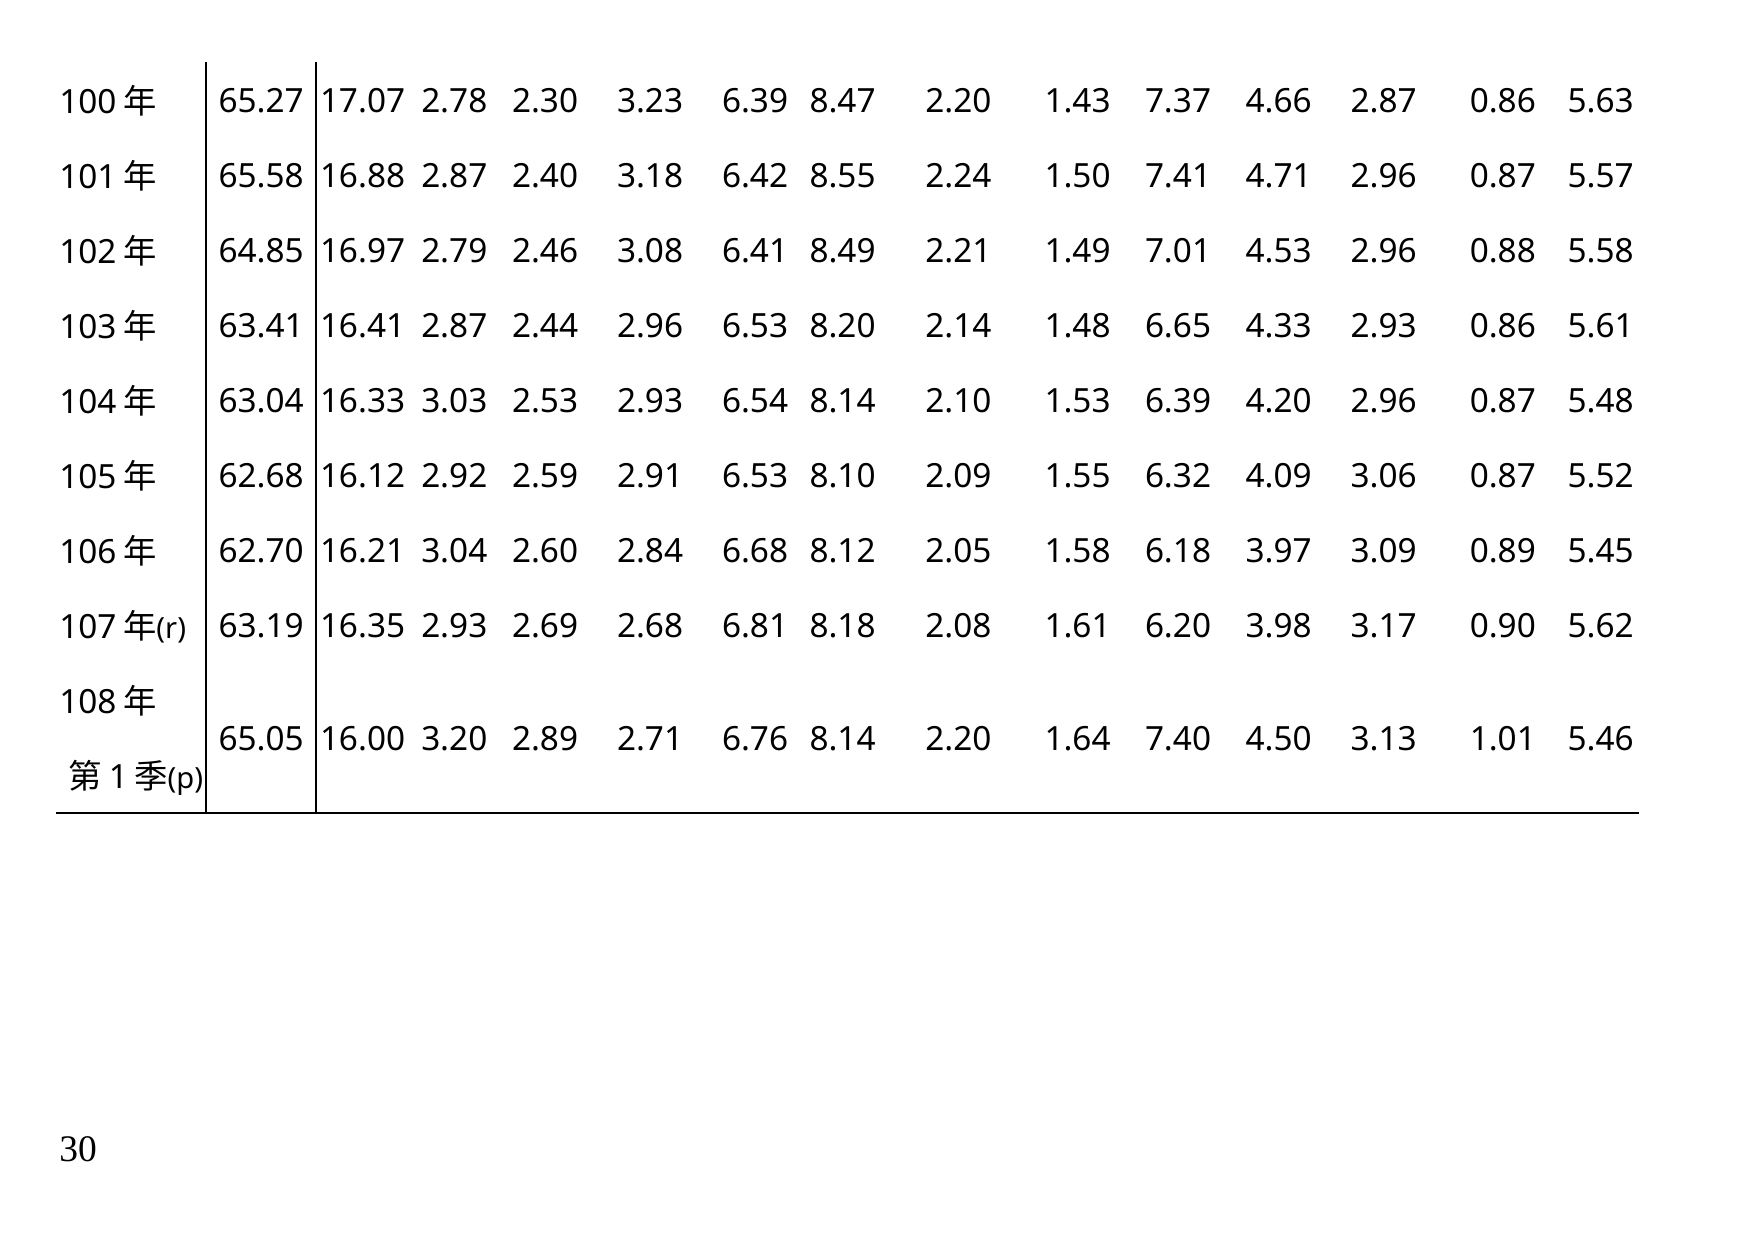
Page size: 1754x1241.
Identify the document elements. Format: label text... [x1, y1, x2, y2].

table_cell 6.81 [710, 587, 800, 662]
table_cell 7.01 [1123, 212, 1233, 287]
table_cell 2.89 [500, 662, 590, 812]
table_cell 5.45 [1562, 512, 1639, 587]
table_cell 1.53 [1032, 362, 1123, 437]
table_cell 2.44 [500, 287, 590, 362]
table_cell 2.96 [1324, 362, 1443, 437]
table_cell 2.60 [500, 512, 590, 587]
table_cell 16.88 [317, 137, 409, 212]
table_cell 4.09 [1233, 437, 1324, 512]
table_cell 16.35 [317, 587, 409, 662]
table_cell 5.46 [1562, 662, 1639, 812]
table_cell 2.84 [590, 512, 709, 587]
table_cell 4.66 [1233, 62, 1324, 137]
table_cell 3.98 [1233, 587, 1324, 662]
table_cell 1.64 [1032, 662, 1123, 812]
table_cell 2.79 [409, 212, 499, 287]
table_cell 2.78 [409, 62, 499, 137]
table_cell 62.68 [207, 437, 315, 512]
table_cell 2.30 [500, 62, 590, 137]
table_cell 7.41 [1123, 137, 1233, 212]
table_cell 1.58 [1032, 512, 1123, 587]
table_cell 6.53 [710, 437, 800, 512]
table_cell 3.06 [1324, 437, 1443, 512]
table_cell 6.54 [710, 362, 800, 437]
table_cell 8.20 [800, 287, 884, 362]
table_cell 16.21 [317, 512, 409, 587]
table_cell 8.14 [800, 662, 884, 812]
table_cell 5.62 [1562, 587, 1639, 662]
table_cell 6.65 [1123, 287, 1233, 362]
table_cell 5.48 [1562, 362, 1639, 437]
table_cell 105年 [56, 437, 205, 512]
table_cell 2.69 [500, 587, 590, 662]
table_cell 63.41 [207, 287, 315, 362]
table_cell 65.27 [207, 62, 315, 137]
table_cell 2.87 [1324, 62, 1443, 137]
table_cell 5.52 [1562, 437, 1639, 512]
table_cell 8.18 [800, 587, 884, 662]
table_cell 5.58 [1562, 212, 1639, 287]
table_cell 2.14 [885, 287, 1032, 362]
table_cell 5.57 [1562, 137, 1639, 212]
table_cell 0.87 [1443, 137, 1562, 212]
table_cell 63.19 [207, 587, 315, 662]
table_cell 4.20 [1233, 362, 1324, 437]
table_cell 2.68 [590, 587, 709, 662]
table_cell 6.68 [710, 512, 800, 587]
table_cell 6.41 [710, 212, 800, 287]
table_cell 0.86 [1443, 287, 1562, 362]
table_cell 2.92 [409, 437, 499, 512]
table_cell 102年 [56, 212, 205, 287]
table_cell 1.43 [1032, 62, 1123, 137]
table_cell 1.55 [1032, 437, 1123, 512]
table_cell 0.88 [1443, 212, 1562, 287]
table_cell 16.41 [317, 287, 409, 362]
table_cell 101年 [56, 137, 205, 212]
table_cell 64.85 [207, 212, 315, 287]
table_cell 4.33 [1233, 287, 1324, 362]
table_cell 3.08 [590, 212, 709, 287]
table_cell 2.21 [885, 212, 1032, 287]
table_cell 17.07 [317, 62, 409, 137]
table_cell 6.32 [1123, 437, 1233, 512]
table_cell 0.89 [1443, 512, 1562, 587]
table_cell 16.97 [317, 212, 409, 287]
table_cell 8.12 [800, 512, 884, 587]
table_cell 6.53 [710, 287, 800, 362]
table_cell 0.90 [1443, 587, 1562, 662]
table_cell 3.20 [409, 662, 499, 812]
table_cell 2.93 [1324, 287, 1443, 362]
table_cell 0.87 [1443, 437, 1562, 512]
table_cell 5.63 [1562, 62, 1639, 137]
table_cell 0.87 [1443, 362, 1562, 437]
table_cell 100年 [56, 62, 205, 137]
table_cell 2.71 [590, 662, 709, 812]
table_cell 6.39 [1123, 362, 1233, 437]
table_cell 2.09 [885, 437, 1032, 512]
table_cell 0.86 [1443, 62, 1562, 137]
table_cell 8.49 [800, 212, 884, 287]
table_cell 2.53 [500, 362, 590, 437]
table_cell 3.18 [590, 137, 709, 212]
table_cell 3.97 [1233, 512, 1324, 587]
table_cell 3.13 [1324, 662, 1443, 812]
table_cell 6.20 [1123, 587, 1233, 662]
table_cell 104年 [56, 362, 205, 437]
table_cell 3.09 [1324, 512, 1443, 587]
table_cell 2.87 [409, 137, 499, 212]
table_cell 2.93 [409, 587, 499, 662]
table_cell 2.96 [1324, 137, 1443, 212]
table_cell 2.08 [885, 587, 1032, 662]
table_cell 65.58 [207, 137, 315, 212]
table_cell 8.10 [800, 437, 884, 512]
table_cell 6.18 [1123, 512, 1233, 587]
table_cell 2.24 [885, 137, 1032, 212]
table_cell 103年 [56, 287, 205, 362]
table_cell 5.61 [1562, 287, 1639, 362]
table_cell 1.50 [1032, 137, 1123, 212]
table_cell 2.46 [500, 212, 590, 287]
table_cell 2.96 [1324, 212, 1443, 287]
table_cell 62.70 [207, 512, 315, 587]
table_cell 1.01 [1443, 662, 1562, 812]
table_cell 4.53 [1233, 212, 1324, 287]
table_cell 3.04 [409, 512, 499, 587]
table_cell 6.39 [710, 62, 800, 137]
table_cell 108年 第1季(p) [56, 662, 205, 812]
table_cell 63.04 [207, 362, 315, 437]
table_cell 2.91 [590, 437, 709, 512]
table_cell 3.17 [1324, 587, 1443, 662]
table_cell 2.20 [885, 662, 1032, 812]
table_cell 2.40 [500, 137, 590, 212]
table_cell 2.20 [885, 62, 1032, 137]
table_cell 7.37 [1123, 62, 1233, 137]
table_cell 107年(r) [56, 587, 205, 662]
table_cell 16.12 [317, 437, 409, 512]
table_cell 106年 [56, 512, 205, 587]
table_cell 2.59 [500, 437, 590, 512]
table_cell 8.14 [800, 362, 884, 437]
table_cell 8.47 [800, 62, 884, 137]
table_cell 1.49 [1032, 212, 1123, 287]
table_cell 4.50 [1233, 662, 1324, 812]
table_cell 2.87 [409, 287, 499, 362]
table_cell 4.71 [1233, 137, 1324, 212]
table_cell 1.61 [1032, 587, 1123, 662]
table_cell 2.96 [590, 287, 709, 362]
table_cell 6.42 [710, 137, 800, 212]
table_cell 2.93 [590, 362, 709, 437]
table_cell 7.40 [1123, 662, 1233, 812]
table_cell 3.03 [409, 362, 499, 437]
table_cell 16.33 [317, 362, 409, 437]
table_cell 65.05 [207, 662, 315, 812]
table_cell 16.00 [317, 662, 409, 812]
table_cell 6.76 [710, 662, 800, 812]
table_cell 1.48 [1032, 287, 1123, 362]
table_cell 3.23 [590, 62, 709, 137]
table_cell 8.55 [800, 137, 884, 212]
table_cell 2.05 [885, 512, 1032, 587]
table_cell 2.10 [885, 362, 1032, 437]
